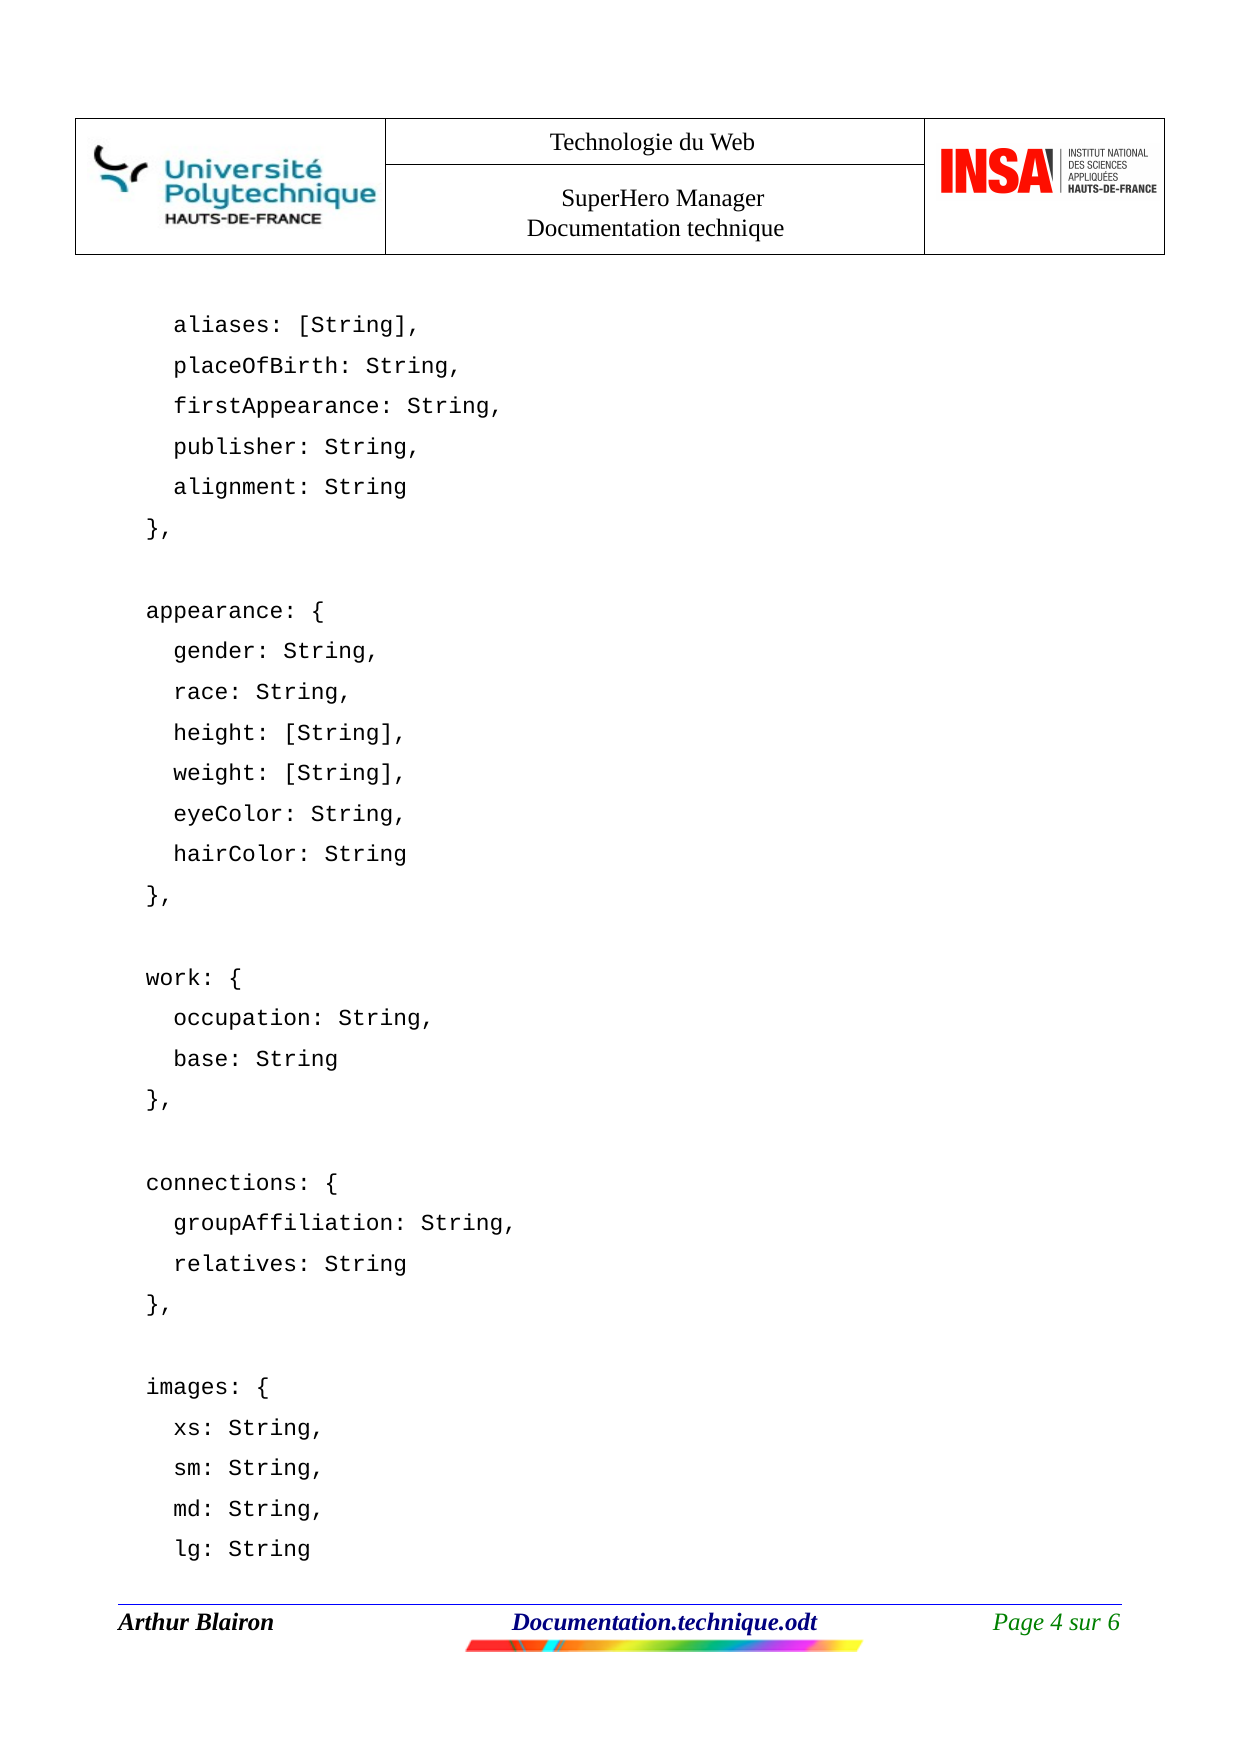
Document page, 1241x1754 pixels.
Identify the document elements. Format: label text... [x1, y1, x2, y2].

text height: [String], [118, 721, 1122, 747]
text weight: [String], [118, 761, 1122, 787]
text images: { [118, 1376, 1122, 1401]
text publisher: String, [118, 435, 1122, 461]
text groupAffiliation: String, [118, 1211, 1122, 1237]
text gender: String, [118, 640, 1122, 666]
text connections: { [118, 1171, 1122, 1197]
text relatives: String [118, 1252, 1122, 1278]
picture [87, 126, 383, 247]
text eyeColor: String, [118, 802, 1122, 828]
text md: String, [118, 1497, 1122, 1523]
text base: String [118, 1047, 1122, 1073]
text lg: String [118, 1538, 1122, 1563]
text work: { [118, 966, 1122, 992]
text occupation: String, [118, 1007, 1122, 1033]
text }, [118, 516, 1122, 542]
text alignment: String [118, 476, 1122, 502]
text firstAppearance: String, [118, 395, 1122, 421]
text }, [118, 1292, 1122, 1318]
text sm: String, [118, 1457, 1122, 1482]
text }, [118, 883, 1122, 909]
text aliases: [String], [118, 314, 1122, 339]
text placeOfBirth: String, [118, 354, 1122, 380]
text appearance: { [118, 599, 1122, 625]
text }, [118, 1088, 1122, 1114]
text hairColor: String [118, 842, 1122, 868]
picture [936, 143, 1161, 201]
text xs: String, [118, 1416, 1122, 1442]
text race: String, [118, 680, 1122, 706]
picture [463, 1639, 864, 1652]
